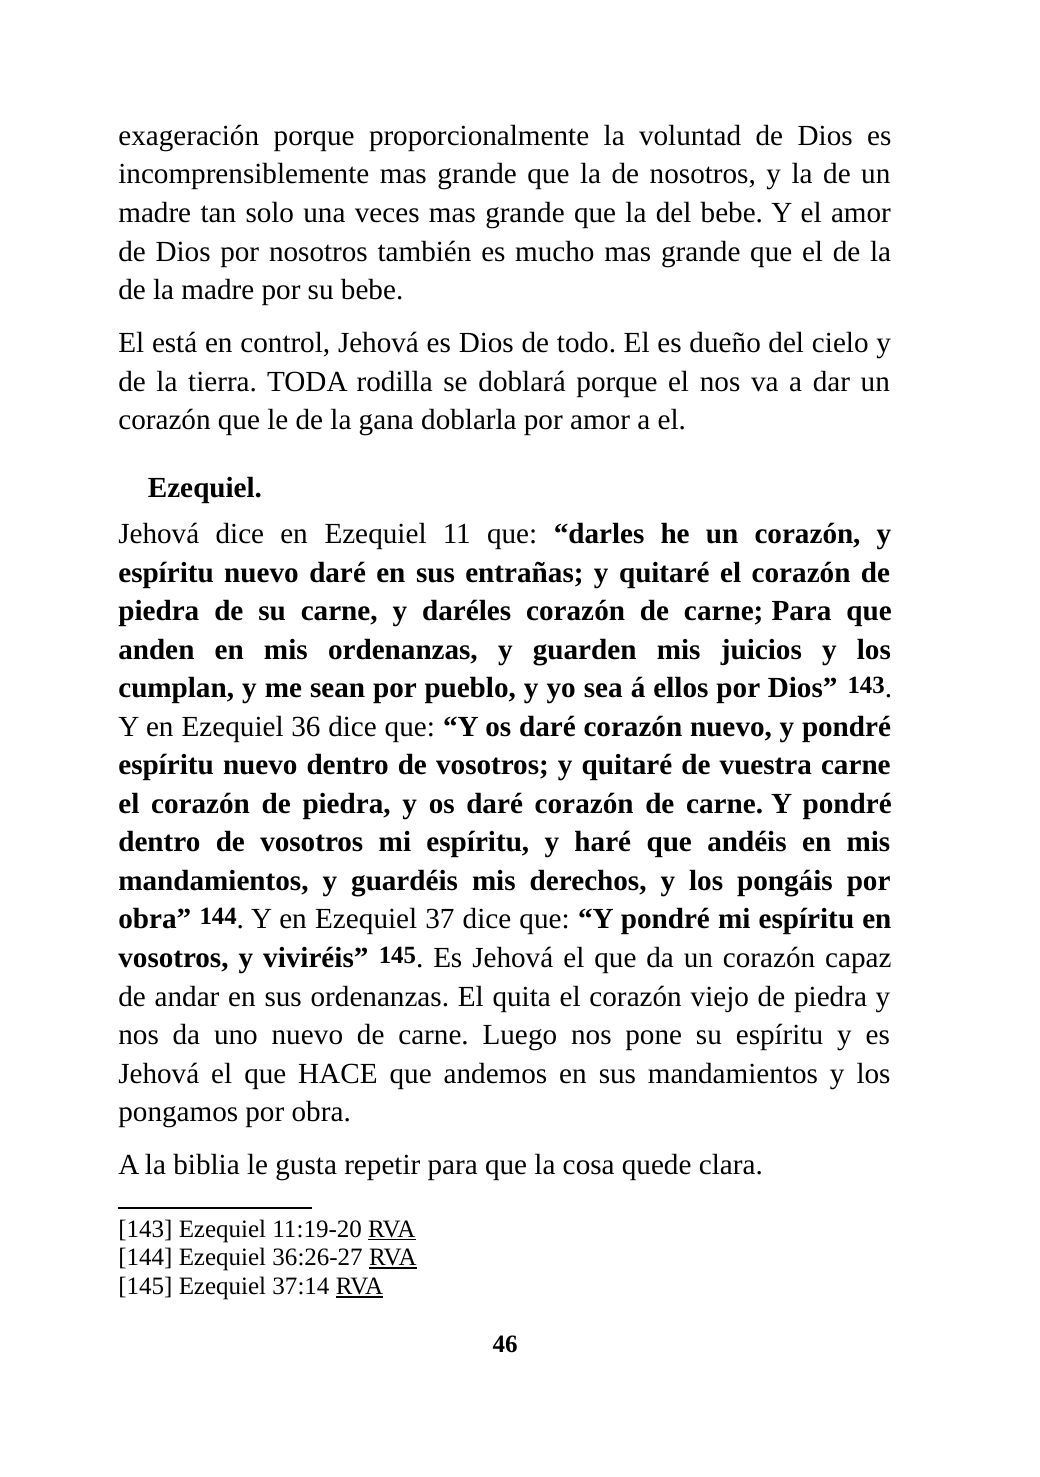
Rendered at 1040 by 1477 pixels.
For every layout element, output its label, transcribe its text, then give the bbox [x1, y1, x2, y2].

text Ezequiel 37:14 RVA [118, 1271, 892, 1300]
text Ezequiel 36:26-27 RVA [118, 1242, 892, 1271]
text A la biblia le gusta repetir para que la cosa quede clara. [118, 1147, 892, 1181]
subtitle Ezequiel. [148, 470, 892, 504]
text Ezequiel 11:19-20 RVA [118, 1214, 892, 1242]
text exageración porque proporcionalmente la voluntad de Dios es incomprensiblemente mas grande que la de nosotros, y la de un madre tan solo una veces mas grande que la del bebe. Y el amor de Dios por nosotros también es mucho mas grande que el de la de la madre por su bebe. [118, 118, 892, 306]
text Jehová dice en Ezequiel 11 que: “darles he un corazón, y espíritu nuevo daré en sus entrañas; y quitaré el corazón de piedra de su carne, y daréles corazón de carne; Para que anden en mis ordenanzas, y guarden mis juicios y los cumplan, y me sean por pueblo, y yo sea á ellos por Dios” . Y en Ezequiel 36 dice que: “Y os daré corazón nuevo, y pondré espíritu nuevo dentro de vosotros; y quitaré de vuestra carne el corazón de piedra, y os daré corazón de carne. Y pondré dentro de vosotros mi espíritu, y haré que andéis en mis mandamientos, y guardéis mis derechos, y los pongáis por obra” . Y en Ezequiel 37 dice que: “Y pondré mi espíritu en vosotros, y viviréis” . Es Jehová el que da un corazón capaz de andar en sus ordenanzas. El quita el corazón viejo de piedra y nos da uno nuevo de carne. Luego nos pone su espíritu y es Jehová el que HACE que andemos en sus mandamientos y los pongamos por obra. [118, 516, 892, 1128]
text El está en control, Jehová es Dios de todo. El es dueño del cielo y de la tierra. TODA rodilla se doblará porque el nos va a dar un corazón que le de la gana doblarla por amor a el. [118, 325, 892, 436]
